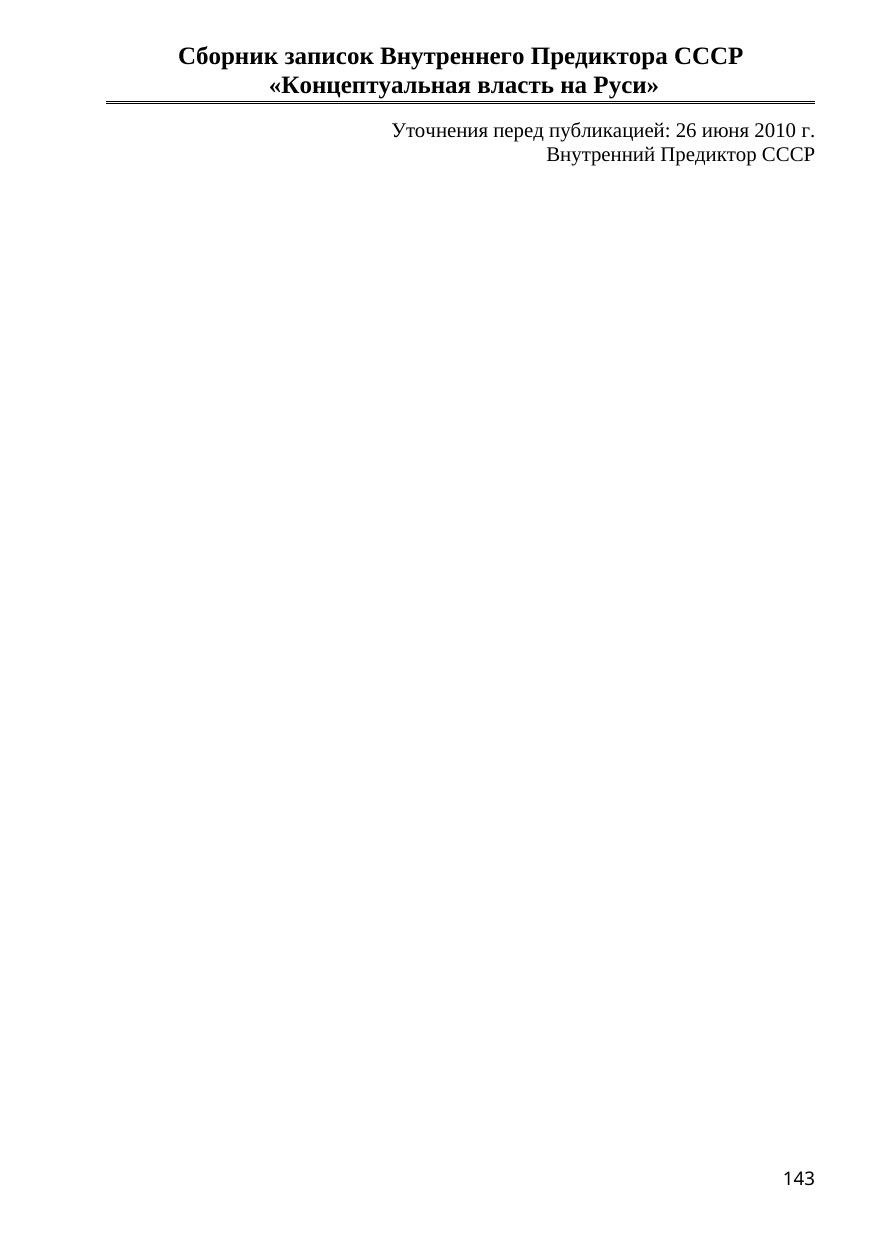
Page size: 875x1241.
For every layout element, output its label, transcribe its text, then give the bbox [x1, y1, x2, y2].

text Внутренний Предиктор СССР [106, 142, 815, 166]
text Уточнения перед публикацией: 26 июня 2010 г. [106, 118, 815, 142]
